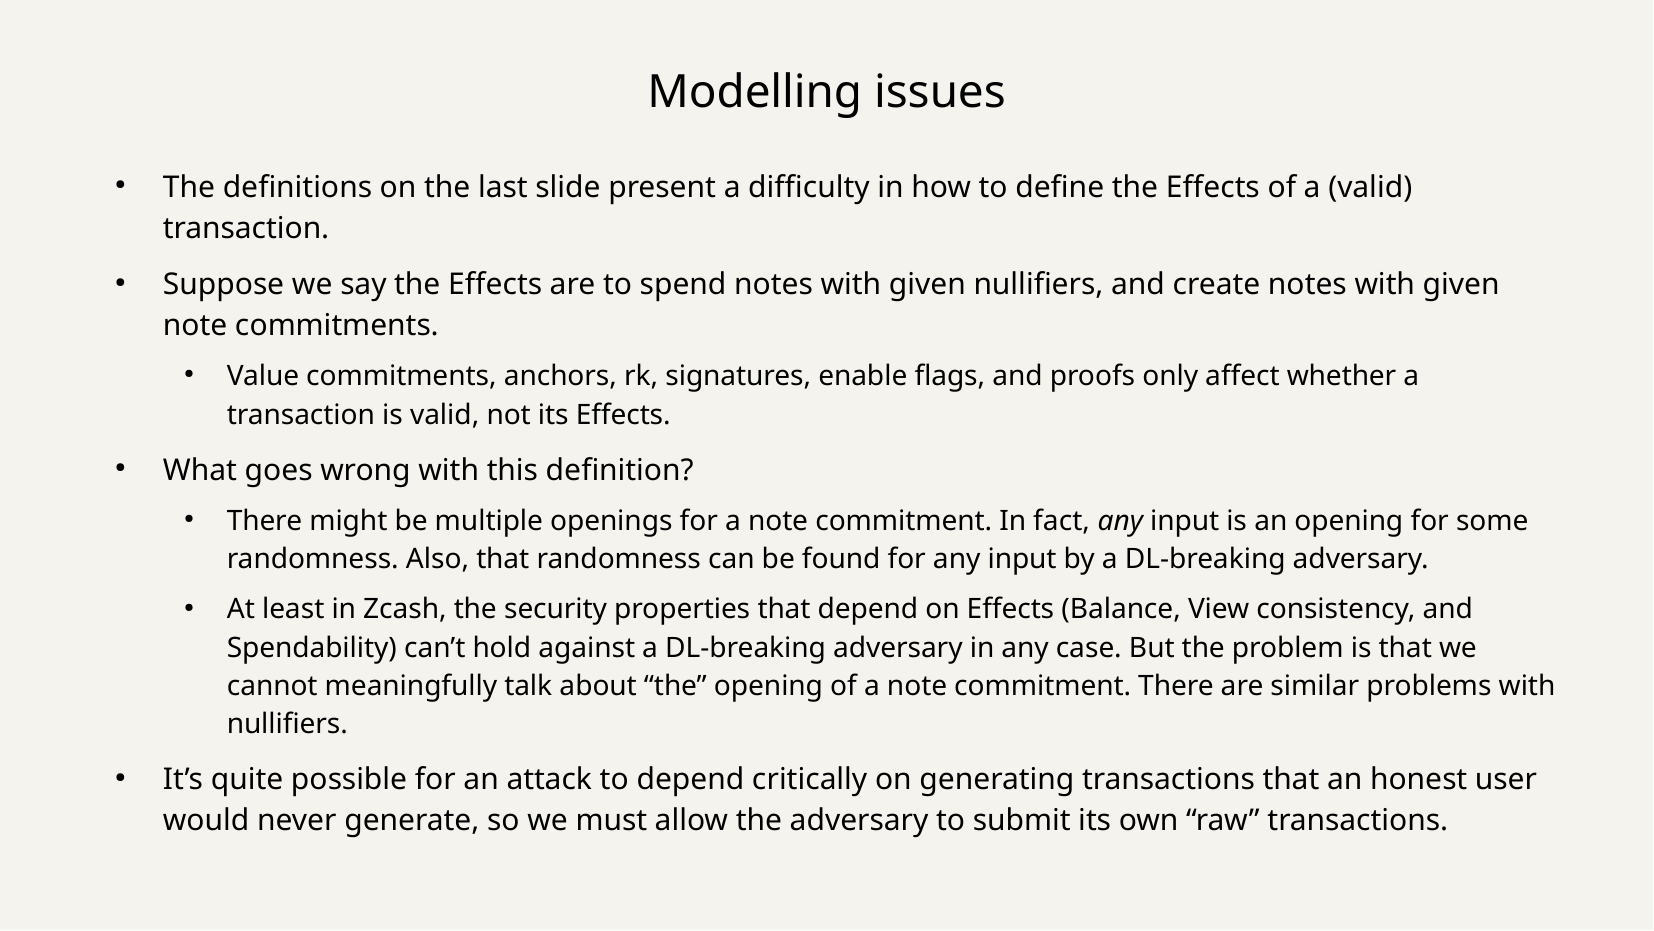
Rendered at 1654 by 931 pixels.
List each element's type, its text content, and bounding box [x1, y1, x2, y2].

title Modelling issues [82, 58, 1571, 121]
list The definitions on the last slide present a difficulty in how to define the Effects of a (valid) transaction. Suppose we say the Effects are to spend notes with given nullifiers, and create notes with given note commitments. Value commitments, anchors, rk, signatures, enable flags, and proofs only affect whether a transaction is valid, not its Effects. What goes wrong with this definition? There might be multiple openings for a note commitment. In fact, any input is an opening for some randomness. Also, that randomness can be found for any input by a DL-breaking adversary. At least in Zcash, the security properties that depend on Effects (Balance, View consistency, and Spendability) can’t hold against a DL-breaking adversary in any case. But the problem is that we cannot meaningfully talk about “the” opening of a note commitment. There are similar problems with nullifiers. It’s quite possible for an attack to depend critically on generating transactions that an honest user would never generate, so we must allow the adversary to submit its own “raw” transactions. [35, 165, 1571, 851]
